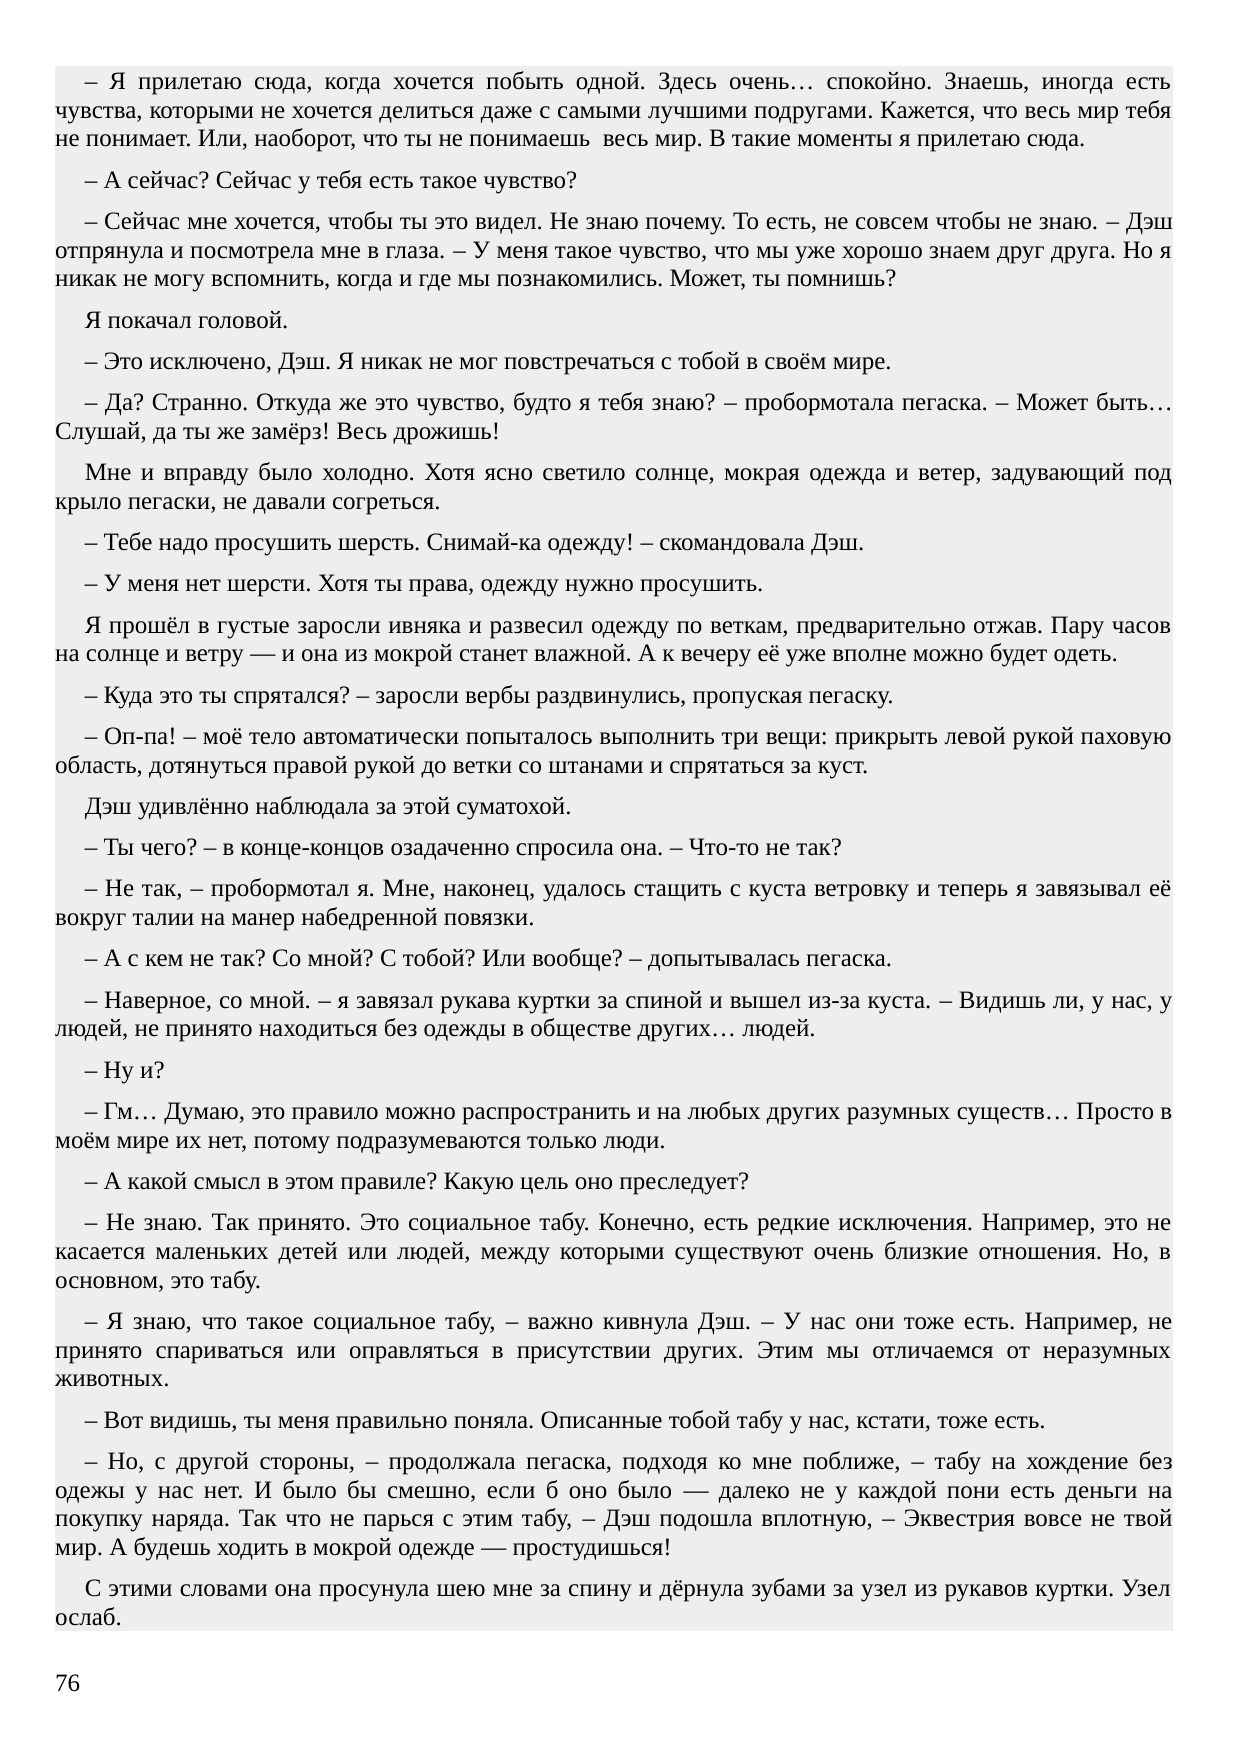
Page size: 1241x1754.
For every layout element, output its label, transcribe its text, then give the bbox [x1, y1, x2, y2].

text – Но, с другой стороны, – продолжала пегаска, подходя ко мне поближе, – табу на хождение без одежы у нас нет. И было бы смешно, если б оно было — далеко не у каждой пони есть деньги на покупку наряда. Так что не парься с этим табу, – Дэш подошла вплотную, – Эквестрия вовсе не твой мир. А будешь ходить в мокрой одежде — простудишься! [55, 1446, 1173, 1561]
text – Гм… Думаю, это правило можно распространить и на любых других разумных существ… Просто в моём мире их нет, потому подразумеваются только люди. [55, 1096, 1173, 1153]
text – Не знаю. Так принято. Это социальное табу. Конечно, есть редкие исключения. Например, это не касается маленьких детей или людей, между которыми существуют очень близкие отношения. Но, в основном, это табу. [55, 1207, 1173, 1293]
text – Сейчас мне хочется, чтобы ты это видел. Не знаю почему. То есть, не совсем чтобы не знаю. – Дэш отпрянула и посмотрела мне в глаза. – У меня такое чувство, что мы уже хорошо знаем друг друга. Но я никак не могу вспомнить, когда и где мы познакомились. Может, ты помнишь? [55, 206, 1173, 292]
text Я покачал головой. [55, 305, 1173, 333]
text – Это исключено, Дэш. Я никак не мог повстречаться с тобой в своём мире. [55, 346, 1173, 375]
text Мне и вправду было холодно. Хотя ясно светило солнце, мокрая одежда и ветер, задувающий под крыло пегаски, не давали согреться. [55, 457, 1173, 515]
text – У меня нет шерсти. Хотя ты права, одежду нужно просушить. [55, 568, 1173, 597]
text – Не так, – пробормотал я. Мне, наконец, удалось стащить с куста ветровку и теперь я завязывал её вокруг талии на манер набедренной повязки. [55, 873, 1173, 931]
text – А какой смысл в этом правиле? Какую цель оно преследует? [55, 1166, 1173, 1195]
text – Я знаю, что такое социальное табу, – важно кивнула Дэш. – У нас они тоже есть. Например, не принято спариваться или оправляться в присутствии других. Этим мы отличаемся от неразумных животных. [55, 1306, 1173, 1392]
text – Я прилетаю сюда, когда хочется побыть одной. Здесь очень… спокойно. Знаешь, иногда есть чувства, которыми не хочется делиться даже с самыми лучшими подругами. Кажется, что весь мир тебя не понимает. Или, наоборот, что ты не понимаешь весь мир. В такие моменты я прилетаю сюда. [55, 66, 1173, 152]
text – Куда это ты спрятался? – заросли вербы раздвинулись, пропуская пегаску. [55, 680, 1173, 708]
text С этими словами она просунула шею мне за спину и дёрнула зубами за узел из рукавов куртки. Узел ослаб. [55, 1573, 1173, 1631]
text – Тебе надо просушить шерсть. Снимай-ка одежду! – скомандовала Дэш. [55, 527, 1173, 556]
text Дэш удивлённо наблюдала за этой суматохой. [55, 791, 1173, 820]
text – Наверное, со мной. – я завязал рукава куртки за спиной и вышел из-за куста. – Видишь ли, у нас, у людей, не принято находиться без одежды в обществе других… людей. [55, 985, 1173, 1042]
text – А с кем не так? Со мной? С тобой? Или вообще? – допытывалась пегаска. [55, 943, 1173, 972]
text – Ну и? [55, 1055, 1173, 1083]
text – Да? Странно. Откуда же это чувство, будто я тебя знаю? – пробормотала пегаска. – Может быть… Слушай, да ты же замёрз! Весь дрожишь! [55, 387, 1173, 445]
text – А сейчас? Сейчас у тебя есть такое чувство? [55, 165, 1173, 193]
text – Оп-па! – моё тело автоматически попыталось выполнить три вещи: прикрыть левой рукой паховую область, дотянуться правой рукой до ветки со штанами и спрятаться за куст. [55, 721, 1173, 778]
text – Вот видишь, ты меня правильно поняла. Описанные тобой табу у нас, кстати, тоже есть. [55, 1405, 1173, 1433]
text – Ты чего? – в конце-концов озадаченно спросила она. – Что-то не так? [55, 832, 1173, 861]
text Я прошёл в густые заросли ивняка и развесил одежду по веткам, предварительно отжав. Пару часов на солнце и ветру — и она из мокрой станет влажной. А к вечеру её уже вполне можно будет одеть. [55, 610, 1173, 667]
